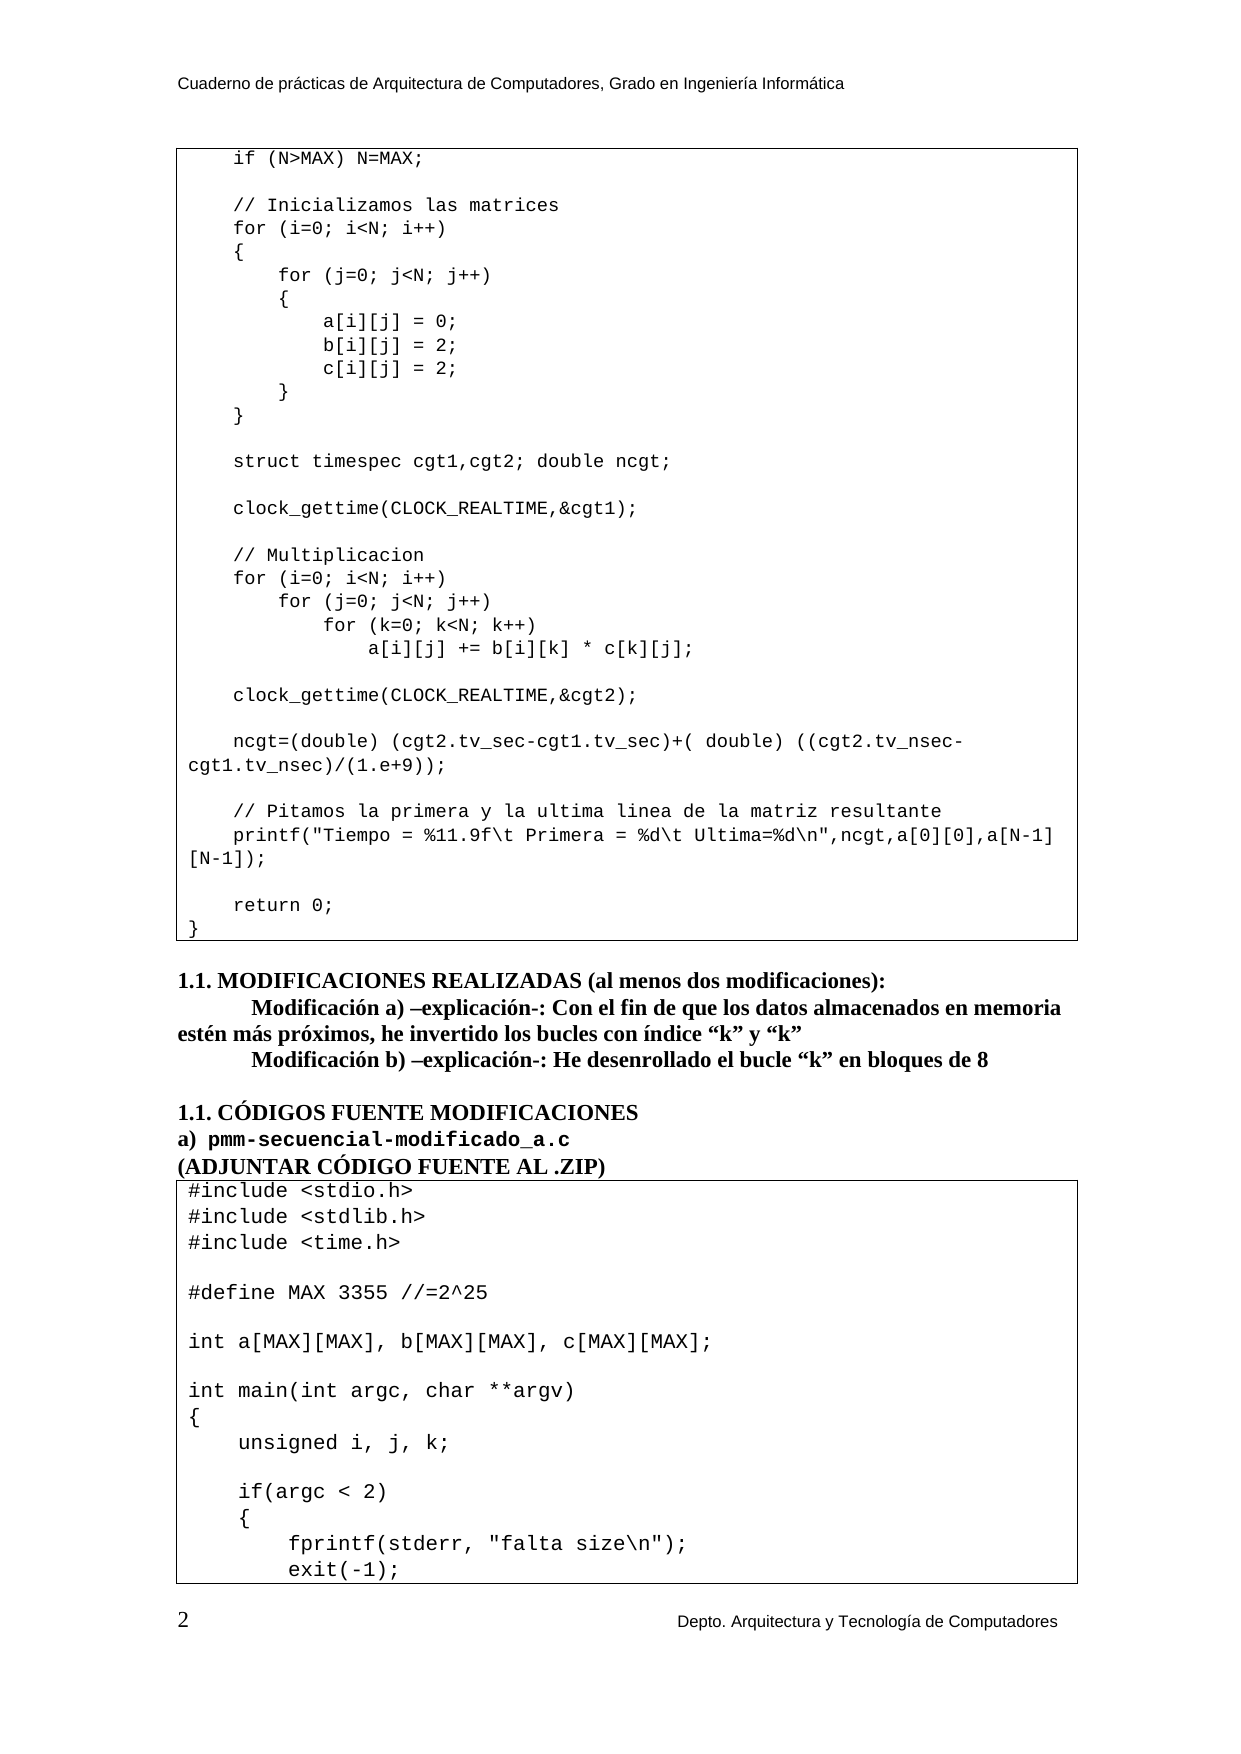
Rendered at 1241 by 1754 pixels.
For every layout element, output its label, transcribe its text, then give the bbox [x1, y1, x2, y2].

table_header #include <stdio.h> #include <stdlib.h> #include <time.h> #define MAX 3355 //=2^25 int a[MAX][MAX], b[MAX][MAX], c[MAX][MAX]; int main(int argc, char **argv) { unsigned i, j, k; if(argc < 2) { fprintf(stderr, "falta size\n"); exit(-1); [177, 1181, 1077, 1583]
table_header if (N>MAX) N=MAX; // Inicializamos las matrices for (i=0; i<N; i++) { for (j=0; j<N; j++) { a[i][j] = 0; b[i][j] = 2; c[i][j] = 2; } } struct timespec cgt1,cgt2; double ncgt; clock_gettime(CLOCK_REALTIME,&cgt1); // Multiplicacion for (i=0; i<N; i++) for (j=0; j<N; j++) for (k=0; k<N; k++) a[i][j] += b[i][k] * c[k][j]; clock_gettime(CLOCK_REALTIME,&cgt2); ncgt=(double) (cgt2.tv_sec-cgt1.tv_sec)+( double) ((cgt2.tv_nsec-cgt1.tv_nsec)/(1.e+9)); // Pitamos la primera y la ultima linea de la matriz resultante printf("Tiempo = %11.9f\t Primera = %d\t Ultima=%d\n",ncgt,a[0][0],a[N-1][N-1]); return 0; } [177, 149, 1077, 940]
text Modificación a) –explicación-: Con el fin de que los datos almacenados en memoria estén más próximos, he invertido los bucles con índice “k” y “k” [177, 994, 1063, 1046]
text Modificación b) –explicación-: He desenrollado el bucle “k” en bloques de 8 [177, 1046, 1063, 1073]
text (ADJUNTAR CÓDIGO FUENTE AL .ZIP) [177, 1153, 1063, 1179]
text 1.1. MODIFICACIONES REALIZADAS (al menos dos modificaciones): [177, 967, 1063, 994]
text 1.1. CÓDIGOS FUENTE MODIFICACIONES [177, 1099, 1063, 1126]
text a) pmm-secuencial-modificado_a.c [177, 1126, 1063, 1153]
